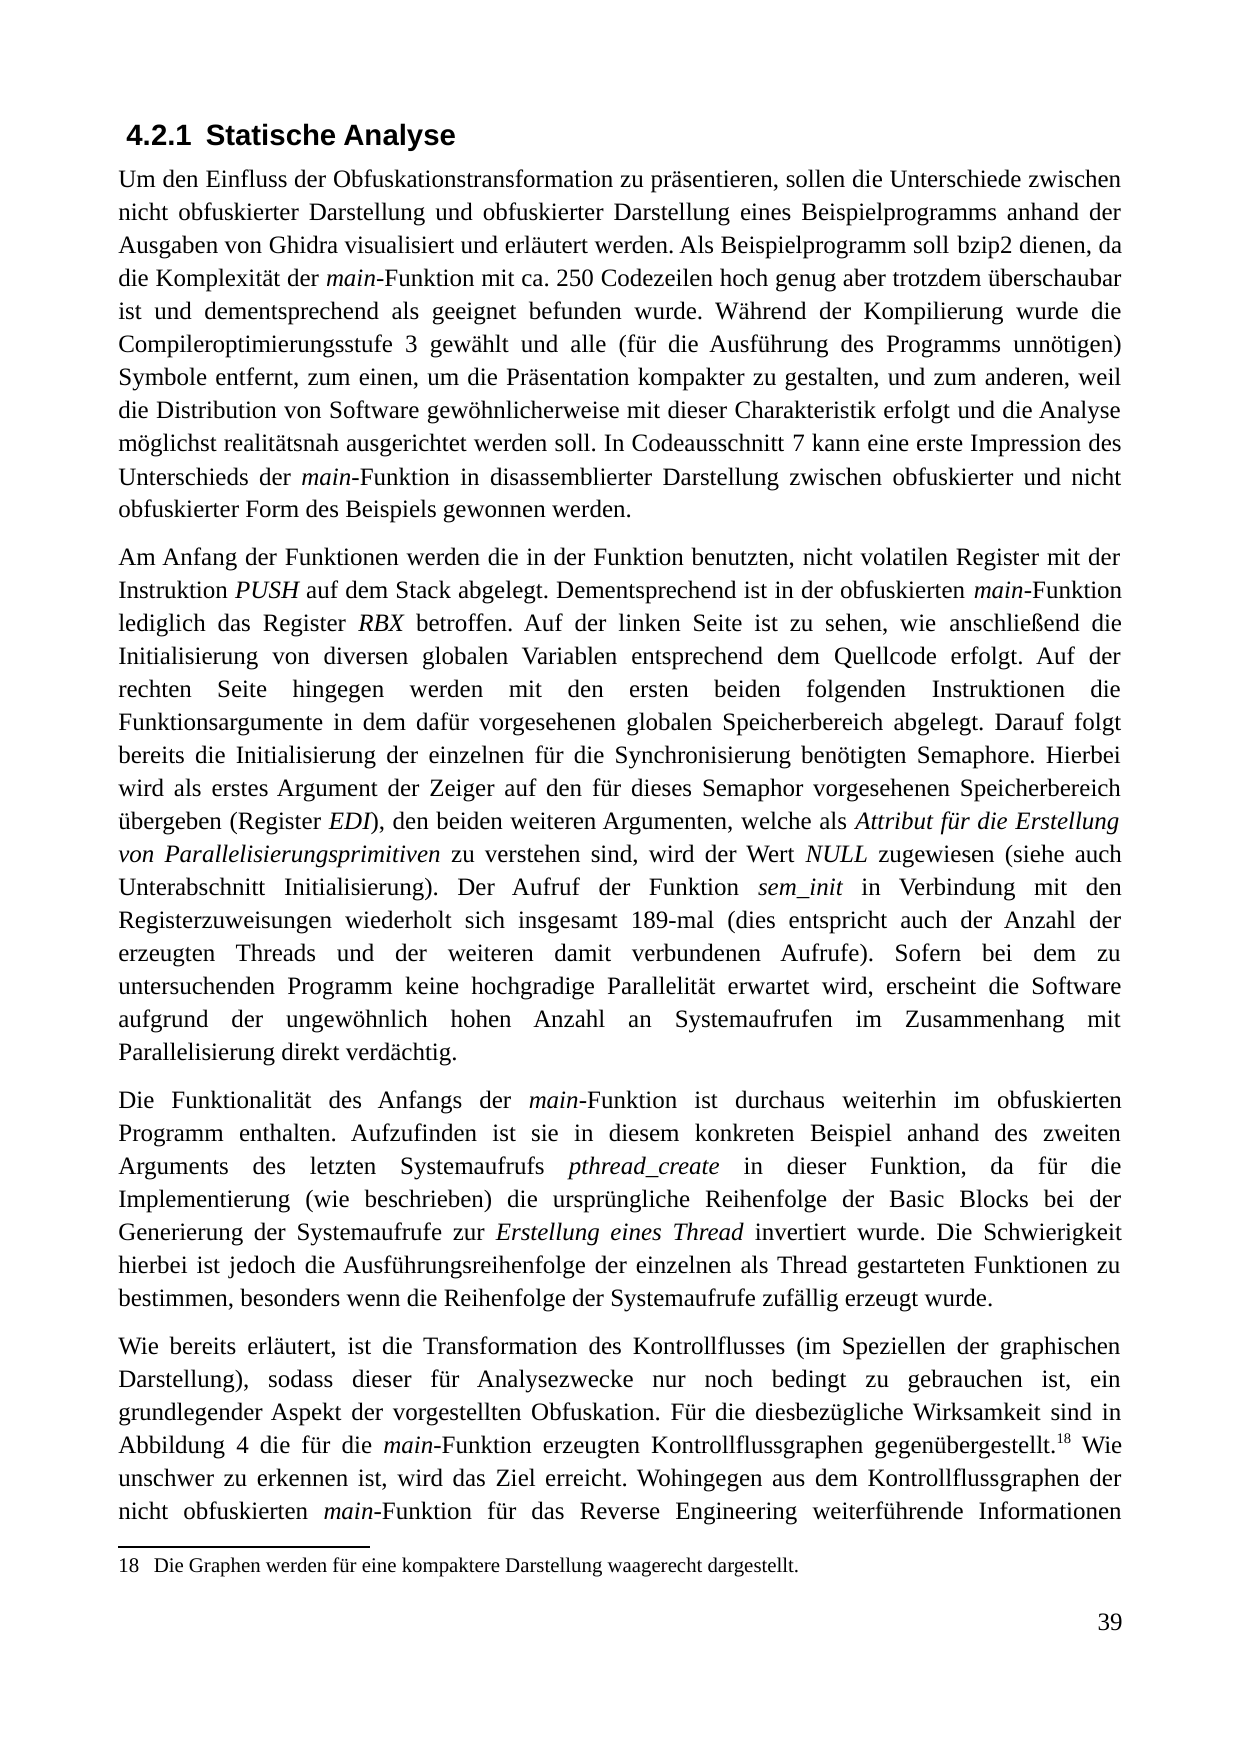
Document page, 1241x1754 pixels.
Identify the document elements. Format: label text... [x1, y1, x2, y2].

text Um den Einfluss der Obfuskationstransformation zu präsentieren, sollen die Unterschiede zwischen nicht obfuskierter Darstellung und obfuskierter Darstellung eines Beispielprogramms anhand der Ausgaben von Ghidra visualisiert und erläutert werden. Als Beispielprogramm soll bzip2 dienen, da die Komplexität der main-Funktion mit ca. 250 Codezeilen hoch genug aber trotzdem überschaubar ist und dementsprechend als geeignet befunden wurde. Während der Kompilierung wurde die Compileroptimierungsstufe 3 gewählt und alle (für die Ausführung des Programms unnötigen) Symbole entfernt, zum einen, um die Präsentation kompakter zu gestalten, und zum anderen, weil die Distribution von Software gewöhnlicherweise mit dieser Charakteristik erfolgt und die Analyse möglichst realitätsnah ausgerichtet werden soll. In Codeausschnitt 7 kann eine erste Impression des Unterschieds der main-Funktion in disassemblierter Darstellung zwischen obfuskierter und nicht obfuskierter Form des Beispiels gewonnen werden. [118, 164, 1122, 523]
text Wie bereits erläutert, ist die Transformation des Kontrollflusses (im Speziellen der graphischen Darstellung), sodass dieser für Analysezwecke nur noch bedingt zu gebrauchen ist, ein grundlegender Aspekt der vorgestellten Obfuskation. Für die diesbezügliche Wirksamkeit sind in Abbildung 4 die für die main-Funktion erzeugten Kontrollflussgraphen gegenübergestellt. Wie unschwer zu erkennen ist, wird das Ziel erreicht. Wohingegen aus dem Kontrollflussgraphen der nicht obfuskierten main-Funktion für das Reverse Engineering weiterführende Informationen [118, 1331, 1122, 1525]
subtitle Statische Analyse [118, 118, 1122, 152]
text Die Graphen werden für eine kompaktere Darstellung waagerecht dargestellt. [118, 1553, 1122, 1577]
text Die Funktionalität des Anfangs der main-Funktion ist durchaus weiterhin im obfuskierten Programm enthalten. Aufzufinden ist sie in diesem konkreten Beispiel anhand des zweiten Arguments des letzten Systemaufrufs pthread_create in dieser Funktion, da für die Implementierung (wie beschrieben) die ursprüngliche Reihenfolge der Basic Blocks bei der Generierung der Systemaufrufe zur Erstellung eines Thread invertiert wurde. Die Schwierigkeit hierbei ist jedoch die Ausführungsreihenfolge der einzelnen als Thread gestarteten Funktionen zu bestimmen, besonders wenn die Reihenfolge der Systemaufrufe zufällig erzeugt wurde. [118, 1085, 1122, 1312]
text Am Anfang der Funktionen werden die in der Funktion benutzten, nicht volatilen Register mit der Instruktion PUSH auf dem Stack abgelegt. Dementsprechend ist in der obfuskierten main-Funktion lediglich das Register RBX betroffen. Auf der linken Seite ist zu sehen, wie anschließend die Initialisierung von diversen globalen Variablen entsprechend dem Quellcode erfolgt. Auf der rechten Seite hingegen werden mit den ersten beiden folgenden Instruktionen die Funktionsargumente in dem dafür vorgesehenen globalen Speicherbereich abgelegt. Darauf folgt bereits die Initialisierung der einzelnen für die Synchronisierung benötigten Semaphore. Hierbei wird als erstes Argument der Zeiger auf den für dieses Semaphor vorgesehenen Speicherbereich übergeben (Register EDI), den beiden weiteren Argumenten, welche als Attribut für die Erstellung von Parallelisierungsprimitiven zu verstehen sind, wird der Wert NULL zugewiesen (siehe auch Unterabschnitt Initialisierung). Der Aufruf der Funktion sem_init in Verbindung mit den Registerzuweisungen wiederholt sich insgesamt 189-mal (dies entspricht auch der Anzahl der erzeugten Threads und der weiteren damit verbundenen Aufrufe). Sofern bei dem zu untersuchenden Programm keine hochgradige Parallelität erwartet wird, erscheint die Software aufgrund der ungewöhnlich hohen Anzahl an Systemaufrufen im Zusammenhang mit Parallelisierung direkt verdächtig. [118, 542, 1122, 1066]
